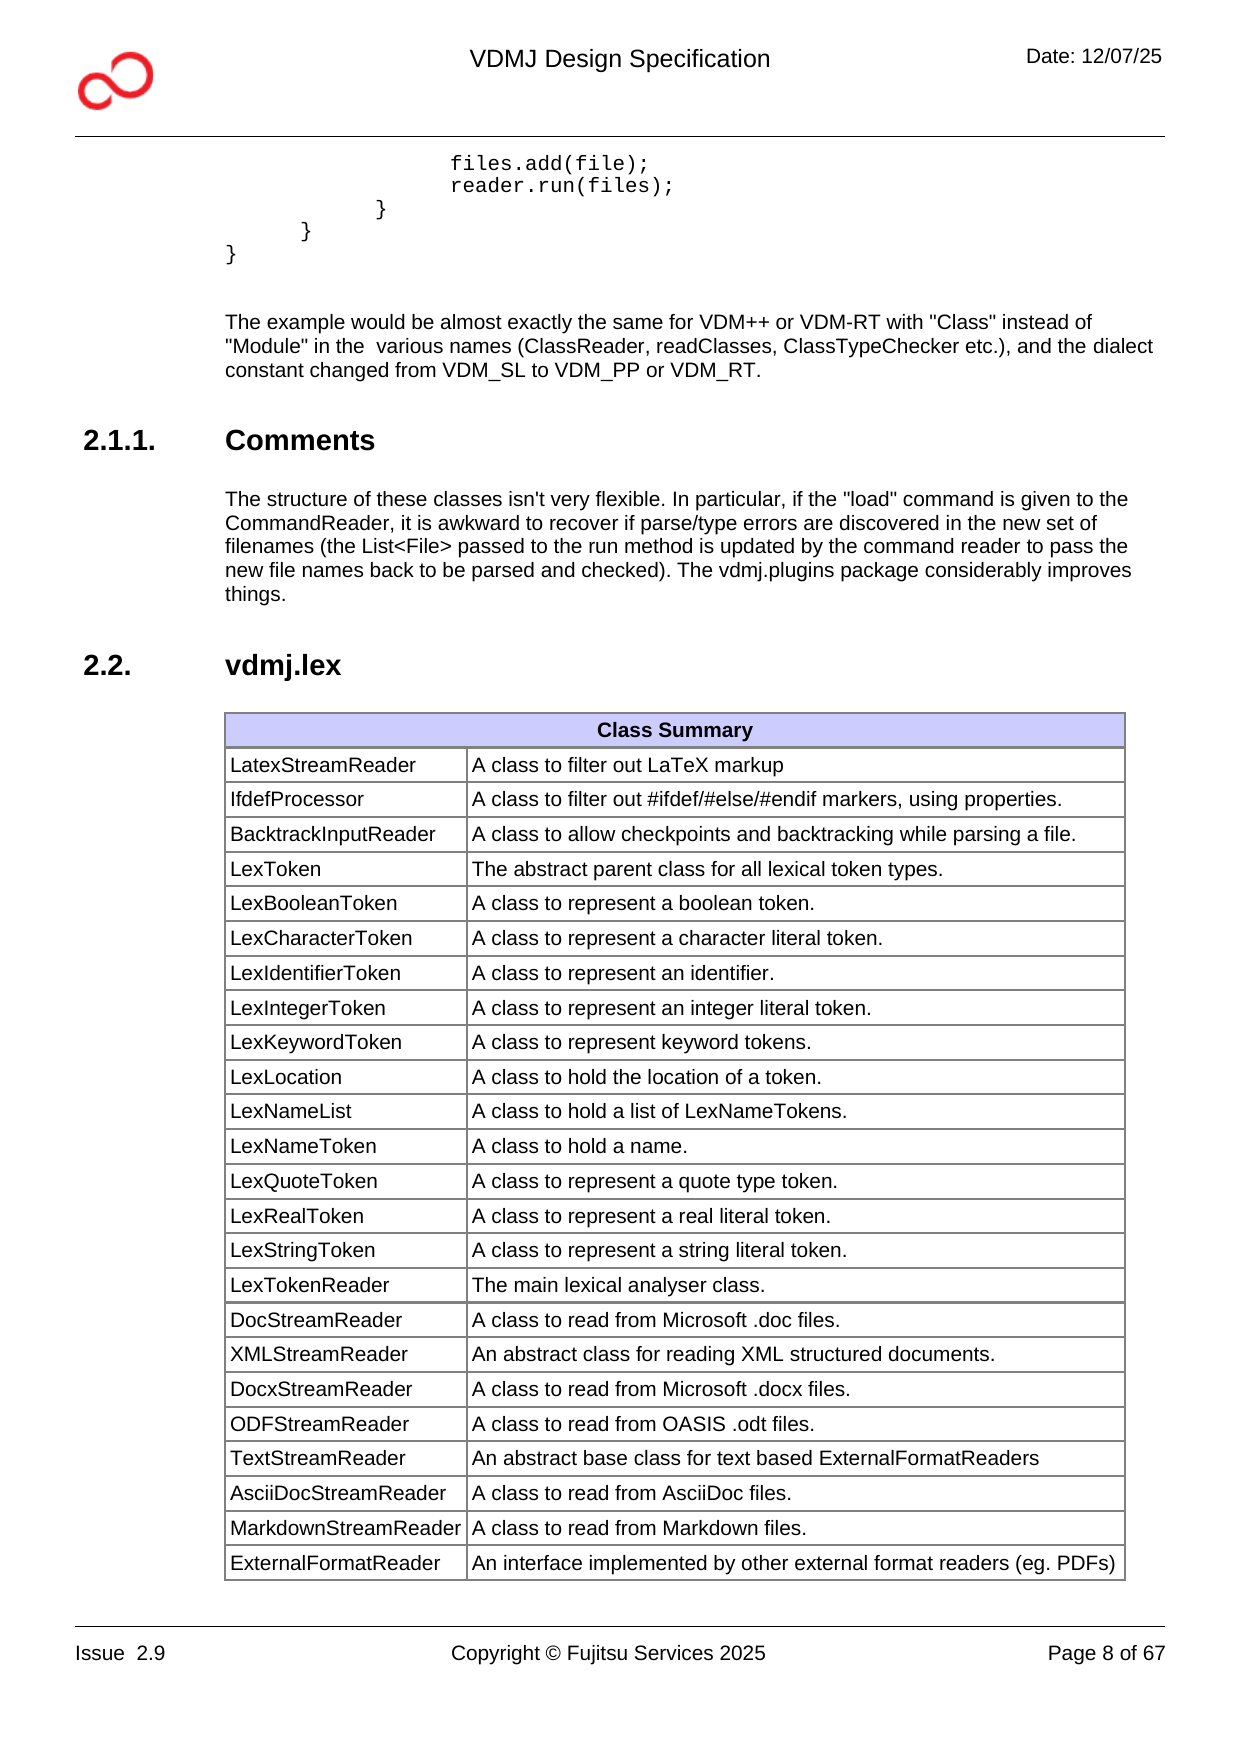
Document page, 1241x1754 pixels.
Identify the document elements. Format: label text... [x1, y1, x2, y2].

table_cell A class to hold a name. [468, 1130, 1124, 1163]
table_cell A class to represent an identifier. [468, 957, 1124, 989]
table_cell LexIdentifierToken [226, 957, 466, 989]
table_cell LexQuoteToken [226, 1165, 466, 1197]
table_cell DocStreamReader [226, 1304, 466, 1336]
table_cell LexBooleanToken [226, 887, 466, 920]
table_cell LatexStreamReader [226, 749, 466, 781]
table_cell The abstract parent class for all lexical token types. [468, 853, 1124, 885]
table_cell A class to represent keyword tokens. [468, 1026, 1124, 1059]
table_cell IfdefProcessor [226, 783, 466, 816]
table_cell ExternalFormatReader [226, 1546, 466, 1579]
table_cell LexRealToken [226, 1200, 466, 1232]
table_cell A class to read from Markdown files. [468, 1512, 1124, 1544]
table_cell LexNameList [226, 1095, 466, 1128]
table_cell A class to hold a list of LexNameTokens. [468, 1095, 1124, 1128]
table_cell An abstract base class for text based ExternalFormatReaders [468, 1442, 1124, 1475]
table_cell A class to represent a real literal token. [468, 1200, 1124, 1232]
text reader.run(files); [225, 175, 1165, 197]
table_cell LexLocation [226, 1061, 466, 1093]
subtitle Comments [75, 424, 1165, 457]
table_cell A class to represent a quote type token. [468, 1165, 1124, 1197]
table_cell An abstract class for reading XML structured documents. [468, 1338, 1124, 1371]
text } [225, 220, 1165, 242]
table_cell A class to represent a character literal token. [468, 922, 1124, 954]
table_cell A class to read from Microsoft .doc files. [468, 1304, 1124, 1336]
table_cell A class to allow checkpoints and backtracking while parsing a file. [468, 818, 1124, 851]
table_cell LexCharacterToken [226, 922, 466, 954]
table_cell XMLStreamReader [226, 1338, 466, 1371]
table_cell A class to represent a boolean token. [468, 887, 1124, 920]
table_cell DocxStreamReader [226, 1373, 466, 1406]
table_cell A class to represent a string literal token. [468, 1234, 1124, 1267]
table_cell TextStreamReader [226, 1442, 466, 1475]
table_cell LexKeywordToken [226, 1026, 466, 1059]
table_cell A class to read from AsciiDoc files. [468, 1477, 1124, 1509]
table_cell MarkdownStreamReader [226, 1512, 466, 1544]
table_cell A class to hold the location of a token. [468, 1061, 1124, 1093]
table_cell LexTokenReader [226, 1269, 466, 1301]
table_cell LexNameToken [226, 1130, 466, 1163]
subtitle vdmj.lex [75, 649, 1165, 682]
table_cell ODFStreamReader [226, 1408, 466, 1440]
table_cell LexStringToken [226, 1234, 466, 1267]
text The example would be almost exactly the same for VDM++ or VDM-RT with "Class" instead of "Module" in the various names (ClassReader, readClasses, ClassTypeChecker etc.), and the dialect constant changed from VDM_SL to VDM_PP or VDM_RT. [225, 310, 1165, 382]
table_cell LexToken [226, 853, 466, 885]
text The structure of these classes isn't very flexible. In particular, if the "load" command is given to the CommandReader, it is awkward to recover if parse/type errors are discovered in the new set of filenames (the List<File> passed to the run method is updated by the command reader to pass the new file names back to be parsed and checked). The vdmj.plugins package considerably improves things. [225, 487, 1165, 607]
table_cell BacktrackInputReader [226, 818, 466, 851]
table_cell A class to read from OASIS .odt files. [468, 1408, 1124, 1440]
table_cell An interface implemented by other external format readers (eg. PDFs) [468, 1546, 1124, 1579]
text } [225, 242, 1165, 265]
table_cell A class to filter out LaTeX markup [468, 749, 1124, 781]
table_cell A class to read from Microsoft .docx files. [468, 1373, 1124, 1406]
table_cell AsciiDocStreamReader [226, 1477, 466, 1509]
text } [225, 197, 1165, 220]
table_cell A class to represent an integer literal token. [468, 991, 1124, 1024]
table_cell LexIntegerToken [226, 991, 466, 1024]
table_header Class Summary [226, 714, 1124, 746]
picture [78, 44, 153, 120]
text files.add(file); [225, 152, 1165, 175]
table_cell The main lexical analyser class. [468, 1269, 1124, 1301]
table_cell A class to filter out #ifdef/#else/#endif markers, using properties. [468, 783, 1124, 816]
